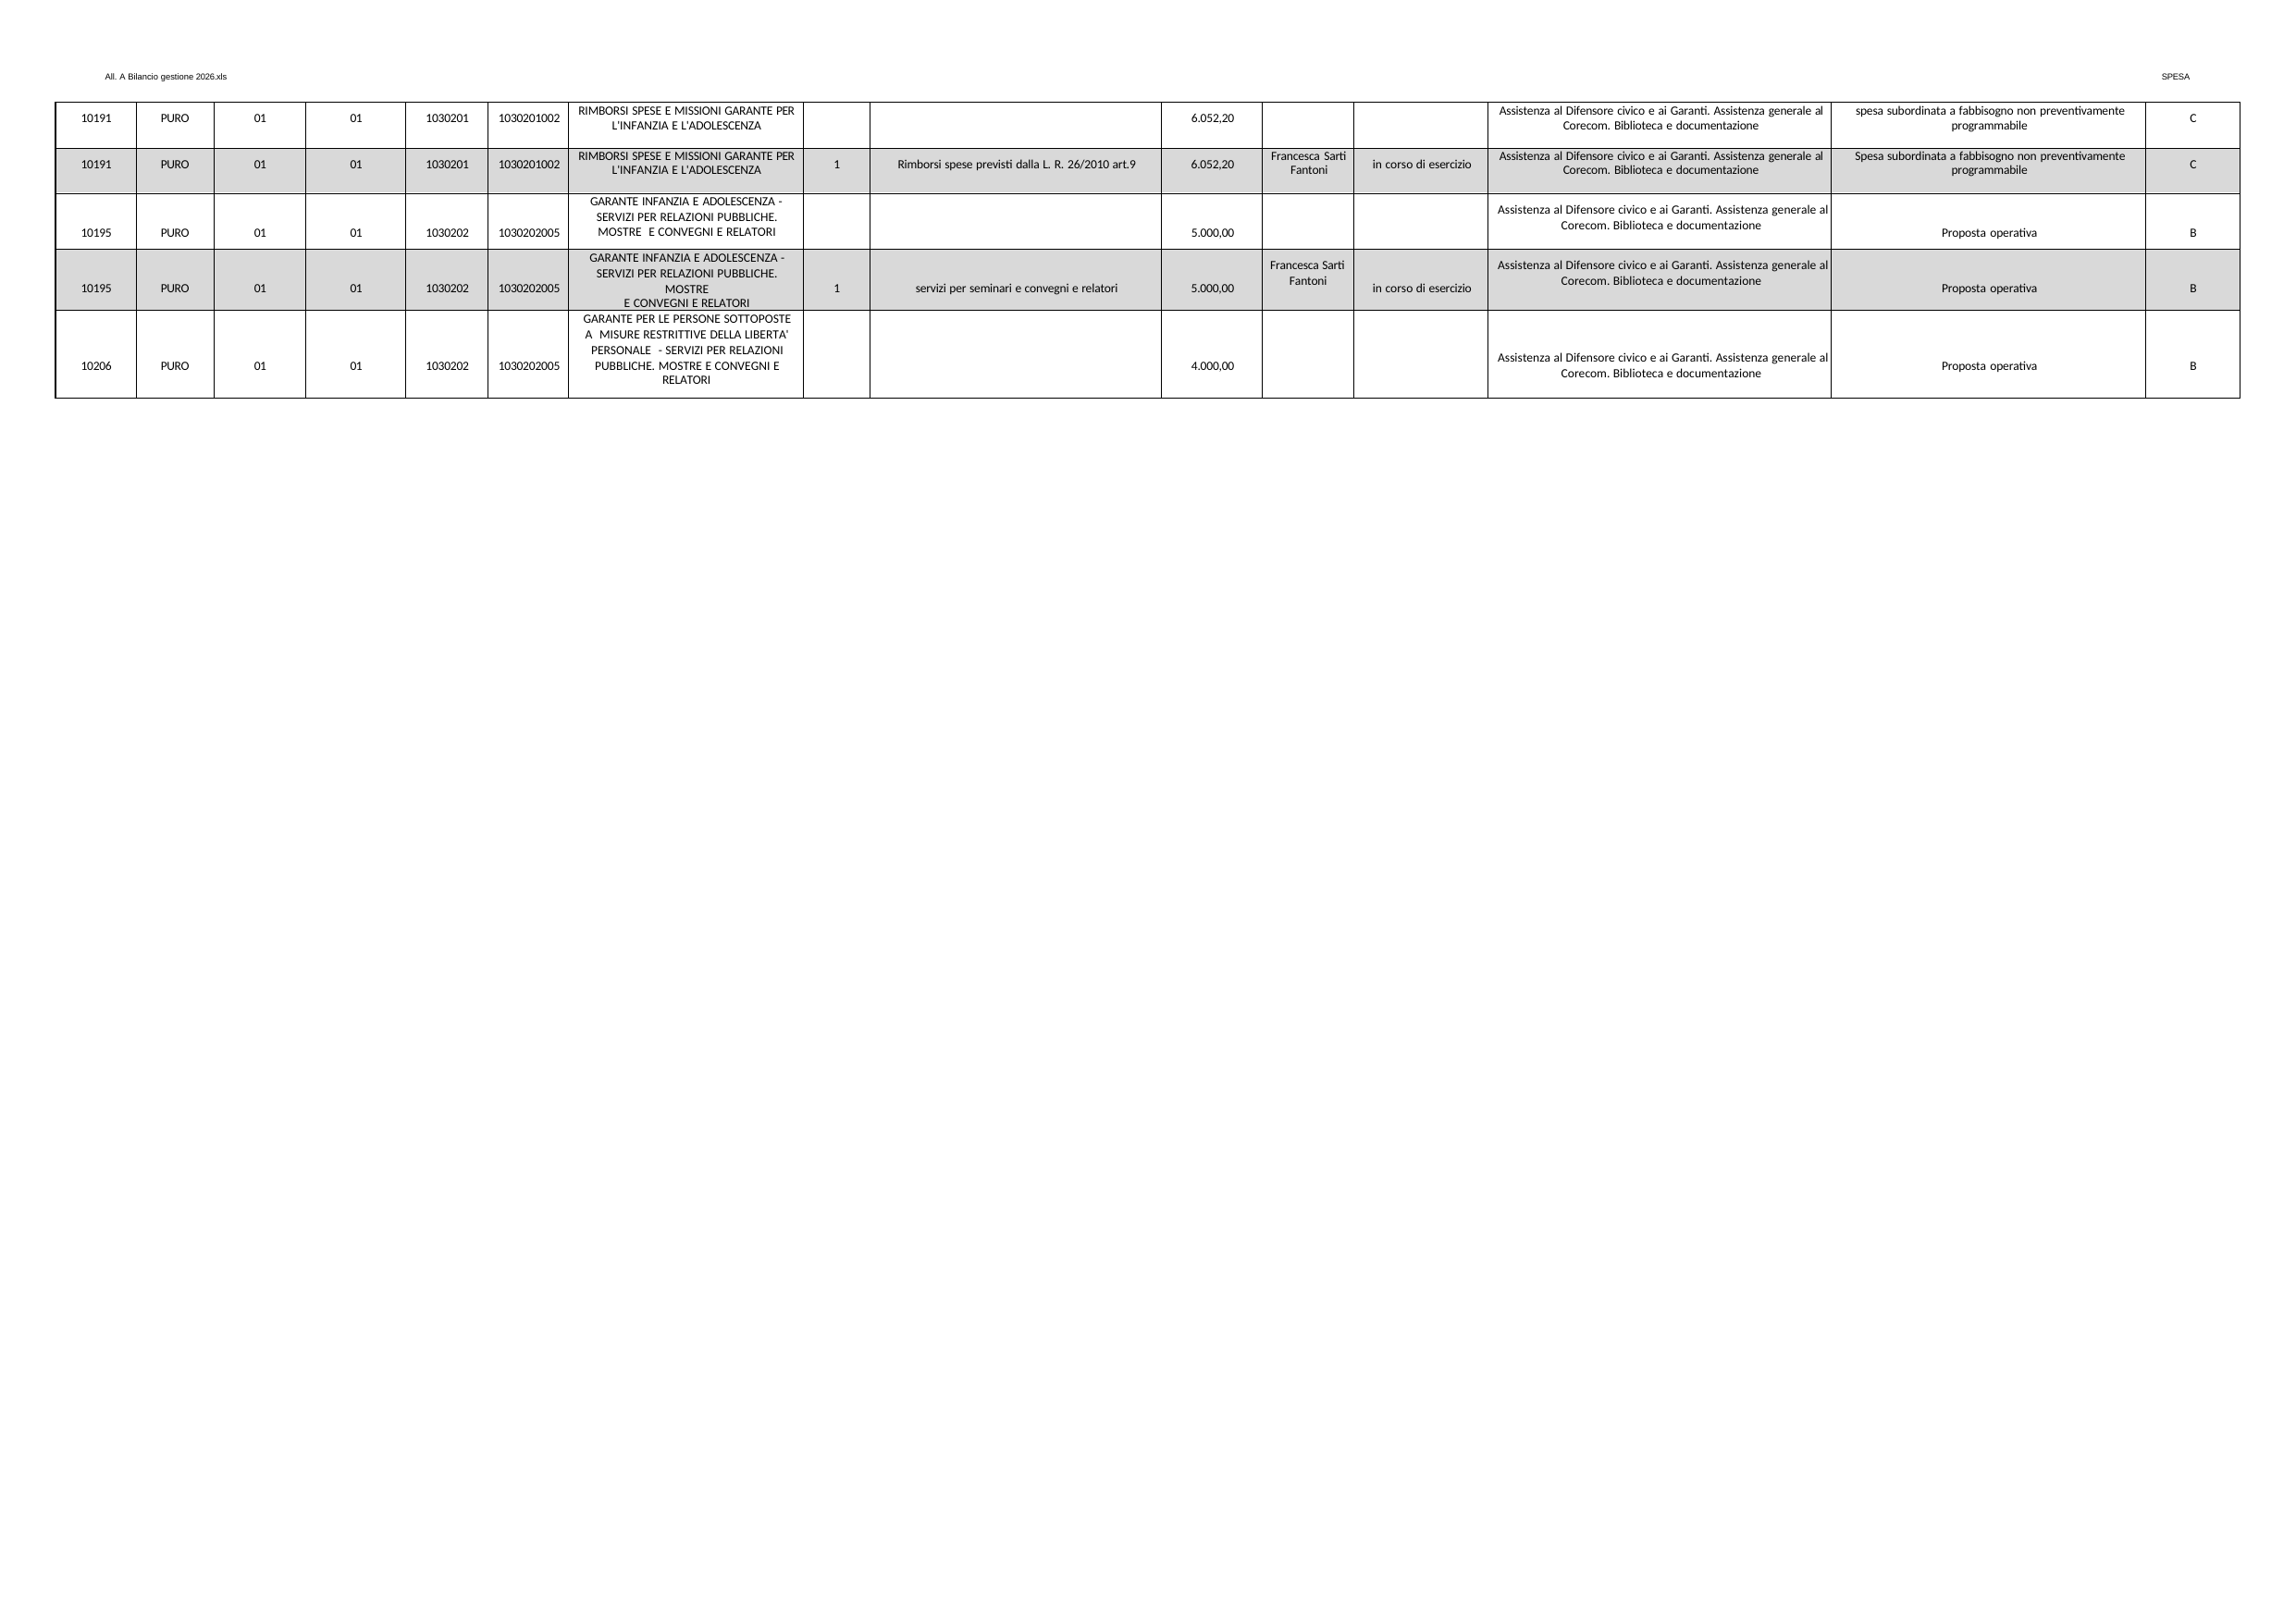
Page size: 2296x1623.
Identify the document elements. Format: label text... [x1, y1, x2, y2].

table_cell C [2146, 103, 2240, 147]
table_cell 10206 [56, 311, 136, 397]
table_cell 1030201 [406, 149, 488, 192]
table_cell 1030202005 [488, 250, 568, 310]
table_cell Assistenza al Difensore civico e ai Garanti. Assistenza generale al Corecom. Biblioteca e documentazione [1488, 311, 1831, 397]
table_cell [870, 194, 1161, 249]
table_cell PURO [137, 103, 214, 147]
table_cell Spesa subordinata a fabbisogno non preventivamente programmabile [1832, 149, 2145, 192]
table_cell 1030202 [406, 311, 488, 397]
table_cell Proposta operativa [1832, 311, 2145, 397]
table_cell 10195 [56, 250, 136, 310]
table_cell Rimborsi spese previsti dalla L. R. 26/2010 art.9 [870, 149, 1161, 192]
table_cell [804, 311, 870, 397]
table_cell PURO [137, 194, 214, 249]
table_cell [804, 194, 870, 249]
table_cell 01 [306, 103, 405, 147]
table_cell Assistenza al Difensore civico e ai Garanti. Assistenza generale al Corecom. Biblioteca e documentazione [1488, 194, 1831, 249]
table_cell GARANTE INFANZIA E ADOLESCENZA - SERVIZI PER RELAZIONI PUBBLICHE. MOSTRE E CONVEGNI E RELATORI [569, 194, 803, 249]
table_cell Francesca Sarti Fantoni [1263, 149, 1353, 192]
table_cell PURO [137, 250, 214, 310]
table_cell 01 [306, 250, 405, 310]
table_cell Assistenza al Difensore civico e ai Garanti. Assistenza generale al Corecom. Biblioteca e documentazione [1488, 149, 1831, 192]
table_cell [804, 103, 870, 147]
table_cell 1030202 [406, 250, 488, 310]
table_cell Proposta operativa [1832, 250, 2145, 310]
table_cell 1030202 [406, 194, 488, 249]
table_cell [1263, 103, 1353, 147]
table_cell [1354, 194, 1487, 249]
table_cell 01 [215, 194, 305, 249]
table_cell 6.052,20 [1162, 149, 1262, 192]
table_cell 5.000,00 [1162, 194, 1262, 249]
table_cell 01 [215, 149, 305, 192]
table_cell spesa subordinata a fabbisogno non preventivamente programmabile [1832, 103, 2145, 147]
table_cell 01 [215, 103, 305, 147]
table_cell GARANTE INFANZIA E ADOLESCENZA - SERVIZI PER RELAZIONI PUBBLICHE. MOSTRE E CONVEGNI E RELATORI [569, 250, 803, 310]
table_cell 1030201002 [488, 103, 568, 147]
table_cell B [2146, 194, 2240, 249]
table_cell 1030202005 [488, 311, 568, 397]
table_cell 01 [306, 194, 405, 249]
table_cell in corso di esercizio [1354, 250, 1487, 310]
table_cell PURO [137, 149, 214, 192]
table_cell servizi per seminari e convegni e relatori [870, 250, 1161, 310]
table_cell PURO [137, 311, 214, 397]
table_cell 01 [215, 250, 305, 310]
table_cell [870, 103, 1161, 147]
table_cell 01 [215, 311, 305, 397]
table_cell 4.000,00 [1162, 311, 1262, 397]
table_cell [1263, 194, 1353, 249]
table_cell RIMBORSI SPESE E MISSIONI GARANTE PER L'INFANZIA E L'ADOLESCENZA [569, 103, 803, 147]
table_cell [870, 311, 1161, 397]
table_cell Francesca Sarti Fantoni [1263, 250, 1353, 310]
table_cell 1030201 [406, 103, 488, 147]
table_cell 5.000,00 [1162, 250, 1262, 310]
table_cell 01 [306, 311, 405, 397]
table_cell [1263, 311, 1353, 397]
table_cell 10191 [56, 103, 136, 147]
table_cell 1030201002 [488, 149, 568, 192]
table_cell Proposta operativa [1832, 194, 2145, 249]
table_cell 1030202005 [488, 194, 568, 249]
table_cell GARANTE PER LE PERSONE SOTTOPOSTE A MISURE RESTRITTIVE DELLA LIBERTA' PERSONALE - SERVIZI PER RELAZIONI PUBBLICHE. MOSTRE E CONVEGNI E RELATORI [569, 311, 803, 397]
table_cell C [2146, 149, 2240, 192]
table_cell [1354, 311, 1487, 397]
table_cell RIMBORSI SPESE E MISSIONI GARANTE PER L'INFANZIA E L'ADOLESCENZA [569, 149, 803, 192]
table_cell [1354, 103, 1487, 147]
table_cell 1 [804, 149, 870, 192]
table_cell 10191 [56, 149, 136, 192]
table_cell 1 [804, 250, 870, 310]
table_cell 6.052,20 [1162, 103, 1262, 147]
table_cell B [2146, 250, 2240, 310]
table_cell in corso di esercizio [1354, 149, 1487, 192]
table_cell 01 [306, 149, 405, 192]
table_cell 10195 [56, 194, 136, 249]
table_cell Assistenza al Difensore civico e ai Garanti. Assistenza generale al Corecom. Biblioteca e documentazione [1488, 103, 1831, 147]
table_cell B [2146, 311, 2240, 397]
table_cell Assistenza al Difensore civico e ai Garanti. Assistenza generale al Corecom. Biblioteca e documentazione [1488, 250, 1831, 310]
